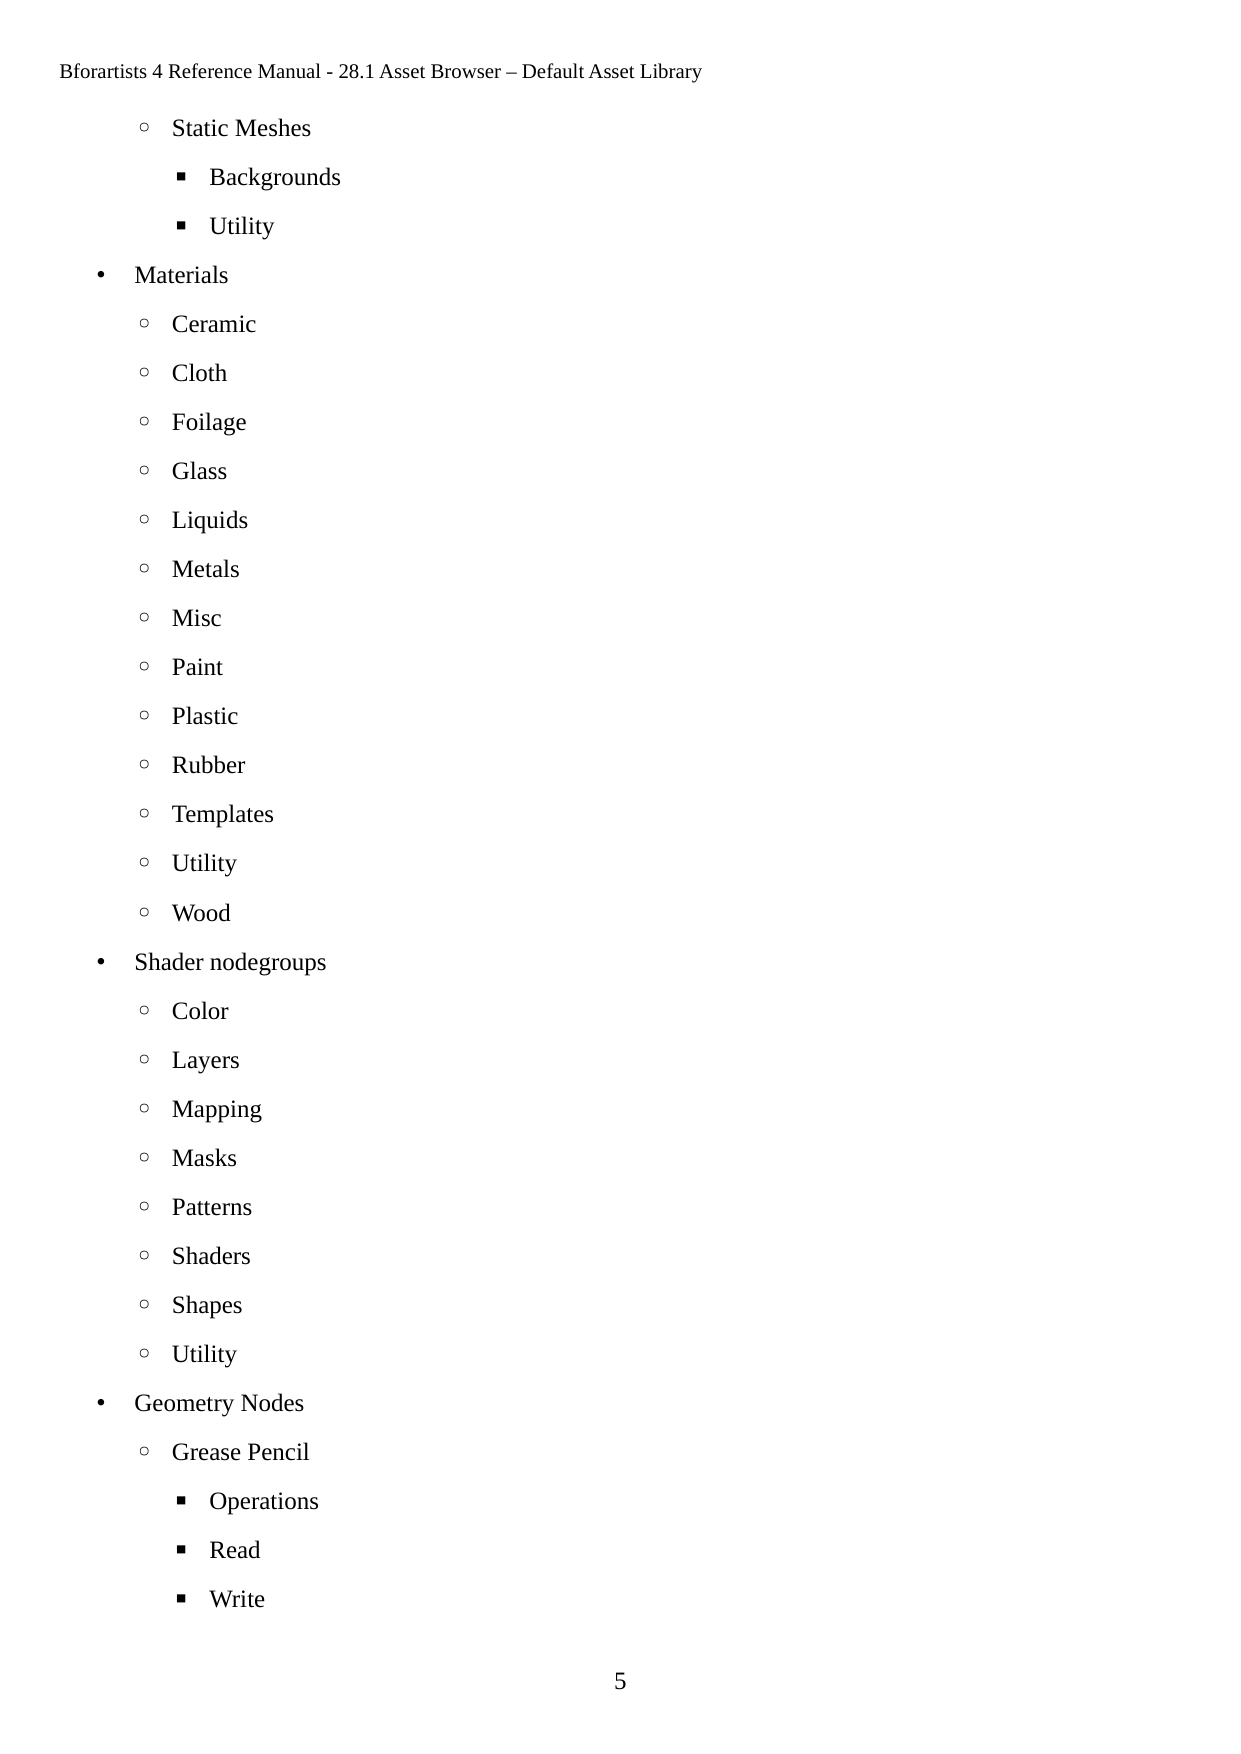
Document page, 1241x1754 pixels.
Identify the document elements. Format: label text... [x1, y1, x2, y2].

list Layers [134, 1045, 1181, 1073]
list Paint [134, 652, 1181, 681]
list Utility [172, 211, 1181, 239]
list Metals [134, 554, 1181, 583]
list Materials [97, 260, 1181, 288]
list Read [172, 1535, 1181, 1564]
list Shapes [134, 1290, 1181, 1319]
list Shader nodegroups [97, 947, 1181, 975]
list Operations [172, 1486, 1181, 1515]
list Liquids [134, 505, 1181, 534]
list Static Meshes [134, 113, 1181, 141]
list Write [172, 1584, 1181, 1613]
list Geometry Nodes [97, 1388, 1181, 1417]
list Shaders [134, 1241, 1181, 1270]
list Utility [134, 848, 1181, 877]
list Cloth [134, 358, 1181, 387]
list Masks [134, 1143, 1181, 1172]
list Color [134, 996, 1181, 1024]
list Grease Pencil [134, 1437, 1181, 1466]
list Wood [134, 898, 1181, 926]
list Ceramic [134, 309, 1181, 338]
list Utility [134, 1339, 1181, 1368]
list Plastic [134, 701, 1181, 730]
list Rubber [134, 750, 1181, 779]
list Glass [134, 456, 1181, 485]
list Backgrounds [172, 162, 1181, 190]
list Patterns [134, 1192, 1181, 1221]
list Templates [134, 799, 1181, 828]
list Mapping [134, 1094, 1181, 1123]
list Foilage [134, 407, 1181, 436]
list Misc [134, 603, 1181, 632]
